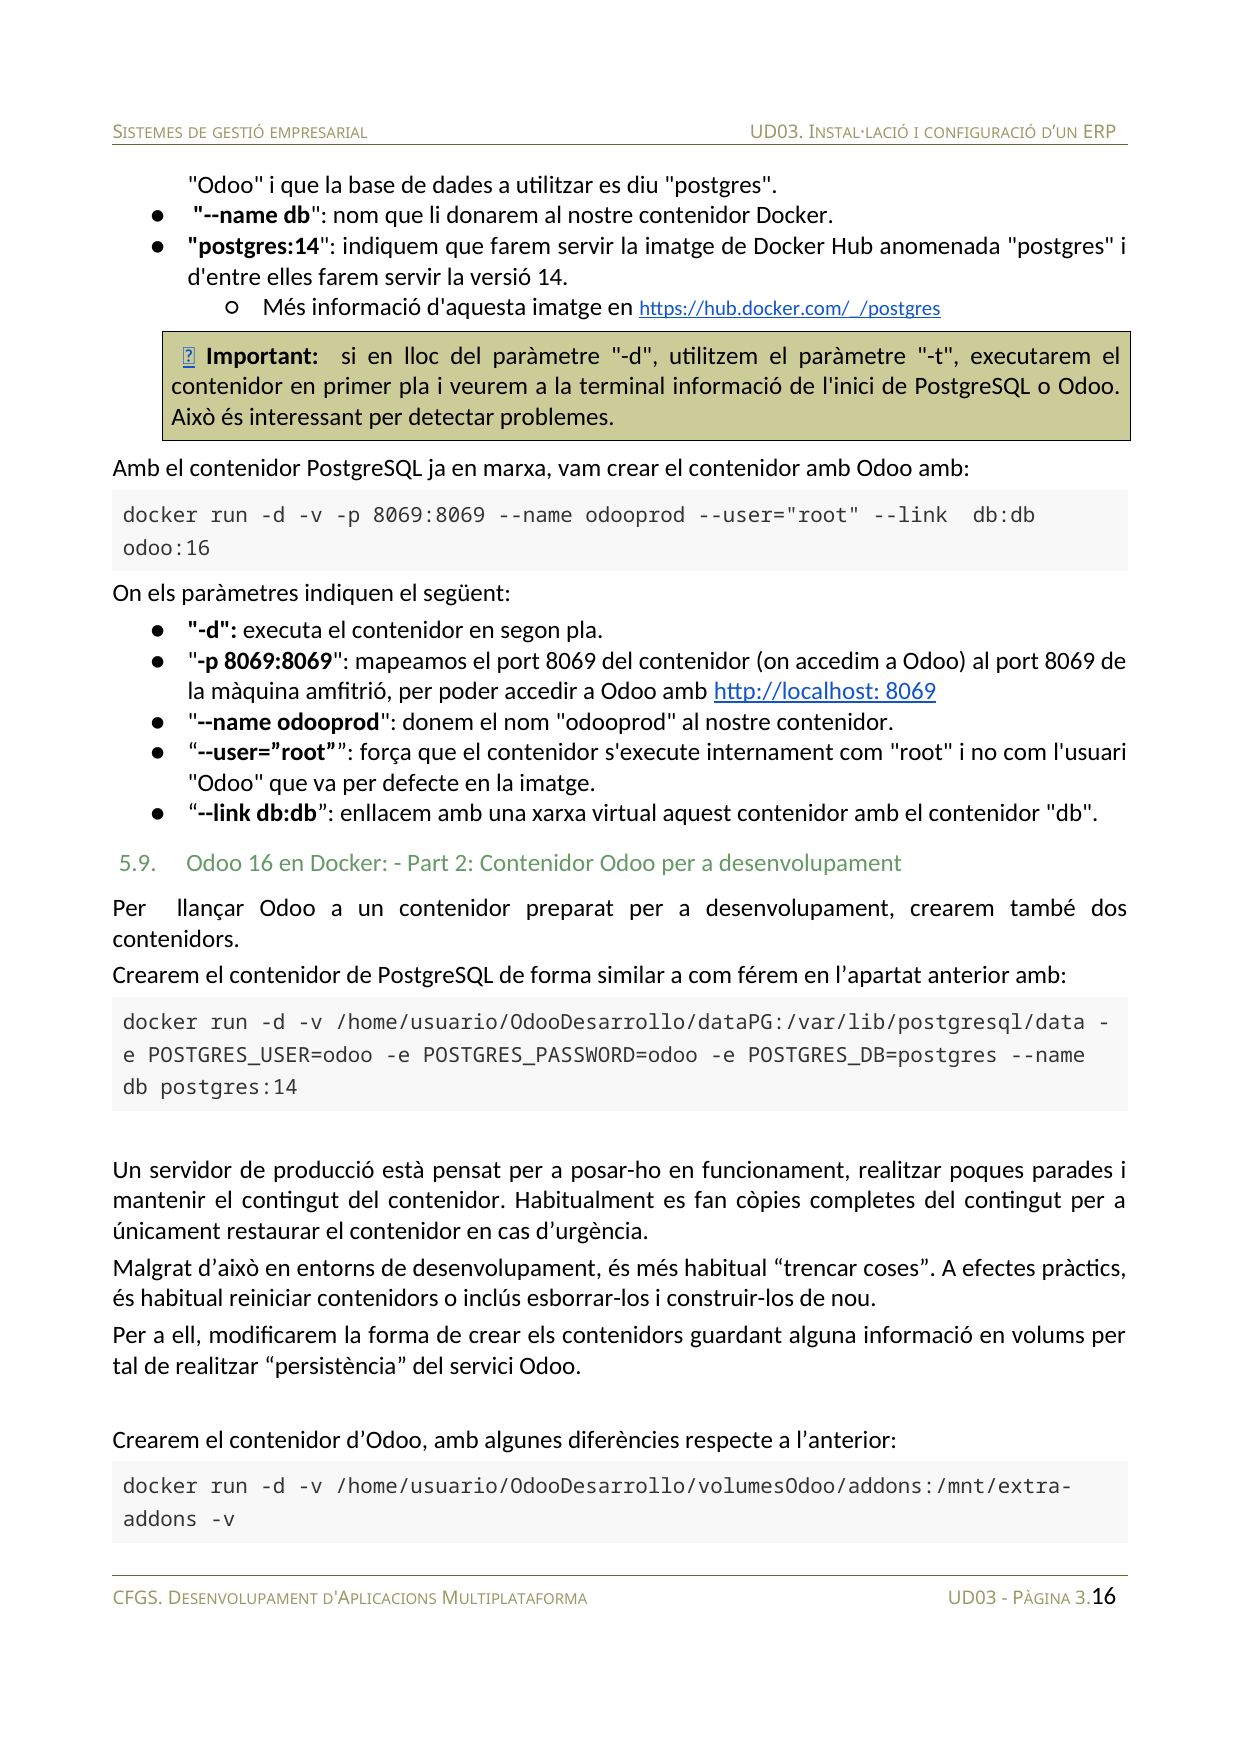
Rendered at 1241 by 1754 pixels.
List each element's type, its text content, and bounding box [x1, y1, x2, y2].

text Amb el contenidor PostgreSQL ja en marxa, vam crear el contenidor amb Odoo amb: [112, 453, 1128, 483]
list "postgres:14": indiquem que farem servir la imatge de Docker Hub anomenada "postgres" i d'entre elles farem servir la versió 14. [150, 230, 1128, 291]
text Un servidor de producció està pensat per a posar-ho en funcionament, realitzar poques parades i mantenir el contingut del contenidor. Habitualment es fan còpies completes del contingut per a únicament restaurar el contenidor en cas d’urgència. [112, 1154, 1128, 1246]
text Crearem el contenidor de PostgreSQL de forma similar a com férem en l’apartat anterior amb: [112, 960, 1128, 990]
table_header docker run -d -v /home/usuario/OdooDesarrollo/volumesOdoo/addons:/mnt/extra-addons -v [112, 1461, 1128, 1543]
list “--user=”root””: força que el contenidor s'execute internament com "root" i no com l'usuari "Odoo" que va per defecte en la imatge. [150, 736, 1128, 797]
subtitle Odoo 16 en Docker: - Part 2: Contenidor Odoo per a desenvolupament [156, 847, 1128, 877]
text Malgrat d’això en entorns de desenvolupament, és més habitual “trencar coses”. A efectes pràctics, és habitual reiniciar contenidors o inclús esborrar-los i construir-los de nou. [112, 1252, 1128, 1313]
list “--link db:db”: enllacem amb una xarxa virtual aquest contenidor amb el contenidor "db". [150, 797, 1128, 828]
text Per a ell, modificarem la forma de crear els contenidors guardant alguna informació en volums per tal de realitzar “persistència” del servici Odoo. [112, 1319, 1128, 1381]
text 📖 Important: si en lloc del paràmetre "-d", utilitzem el paràmetre "-t", executarem el contenidor en primer pla i veurem a la terminal informació de l'inici de PostgreSQL o Odoo. Això és interessant per detectar problemes. [163, 332, 1130, 440]
text On els paràmetres indiquen el següent: [112, 577, 1128, 608]
list Més informació d'aquesta imatge en https://hub.docker.com/_/postgres [225, 291, 1128, 322]
list "--name db": nom que li donarem al nostre contenidor Docker. [150, 199, 1128, 230]
table_header docker run -d -v /home/usuario/OdooDesarrollo/dataPG:/var/lib/postgresql/data -e POSTGRES_USER=odoo -e POSTGRES_PASSWORD=odoo -e POSTGRES_DB=postgres --name db postgres:14 [112, 997, 1128, 1111]
list "--name odooprod": donem el nom "odooprod" al nostre contenidor. [150, 706, 1128, 736]
list "-d": executa el contenidor en segon pla. [150, 614, 1128, 645]
table_header docker run -d -v -p 8069:8069 --name odooprod --user="root" --link db:db odoo:16 [112, 490, 1128, 571]
text Per llançar Odoo a un contenidor preparat per a desenvolupament, crearem també dos contenidors. [112, 892, 1128, 953]
list "-p 8069:8069": mapeamos el port 8069 del contenidor (on accedim a Odoo) al port 8069 de la màquina amfitrió, per poder accedir a Odoo amb http://localhost: 8069 [150, 645, 1128, 706]
text Crearem el contenidor d’Odoo, amb algunes diferències respecte a l’anterior: [112, 1424, 1128, 1454]
list "Odoo" i que la base de dades a utilitzar es diu "postgres". [150, 169, 1128, 199]
